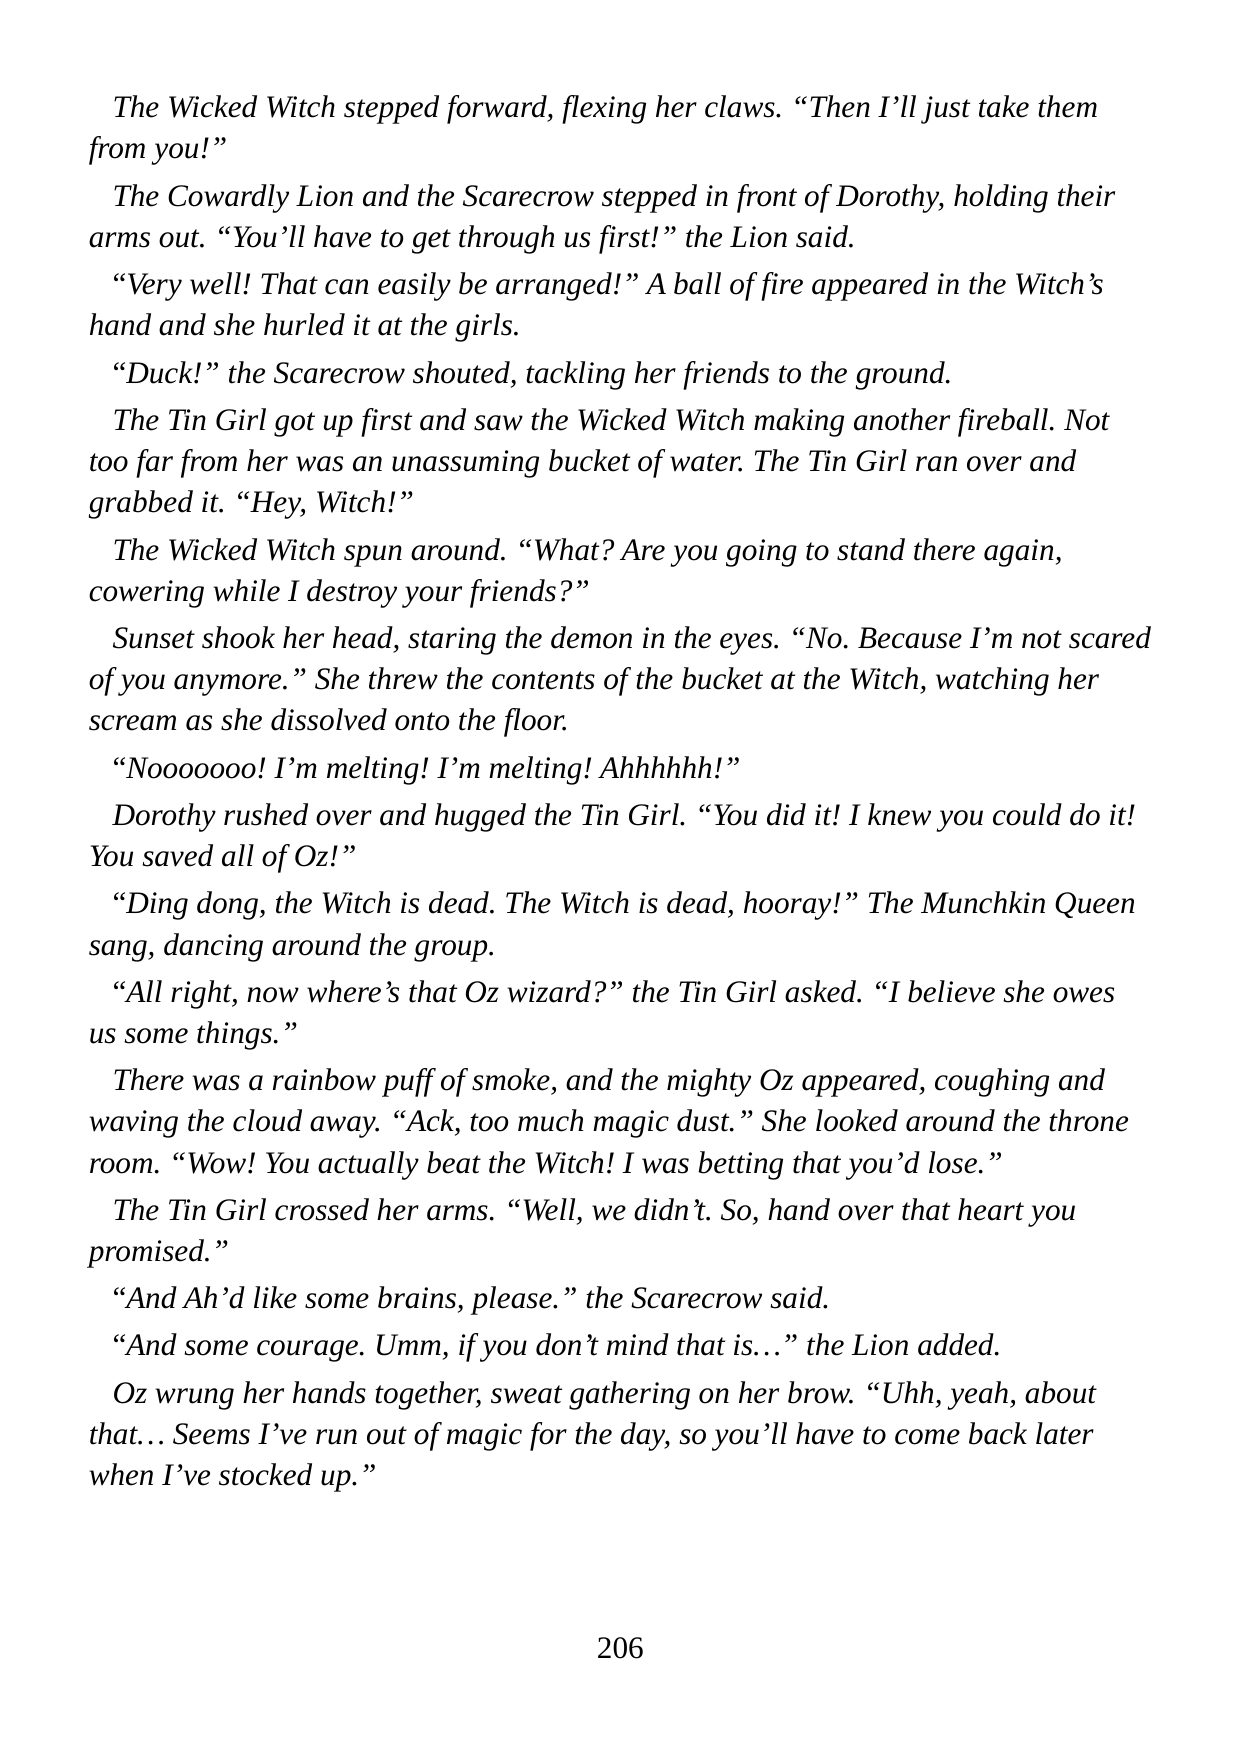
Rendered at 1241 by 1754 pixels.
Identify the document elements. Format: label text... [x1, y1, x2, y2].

text There was a rainbow puff of smoke, and the mighty Oz appeared, coughing and waving the cloud away. “Ack, too much magic dust.” She looked around the throne room. “Wow! You actually beat the Witch! I was betting that you’d lose.” [88, 1061, 1152, 1180]
text “Very well! That can easily be arranged!” A ball of fire appeared in the Witch’s hand and she hurled it at the girls. [88, 265, 1152, 343]
text Oz wrung her hands together, sweat gathering on her brow. “Uhh, yeah, about that… Seems I’ve run out of magic for the day, so you’ll have to come back later when I’ve stocked up.” [88, 1374, 1152, 1492]
text “And Ah’d like some brains, please.” the Scarecrow said. [88, 1279, 1152, 1315]
text Sunset shook her head, staring the demon in the eyes. “No. Because I’m not scared of you anymore.” She threw the contents of the bucket at the Witch, watching her scream as she dissolved onto the floor. [88, 619, 1152, 738]
text “And some courage. Umm, if you don’t mind that is…” the Lion added. [88, 1327, 1152, 1363]
text Dorothy rushed over and hugged the Tin Girl. “You did it! I knew you could do it! You saved all of Oz!” [88, 796, 1152, 873]
text The Wicked Witch spun around. “What? Are you going to stand there again, cowering while I destroy your friends?” [88, 531, 1152, 608]
text The Cowardly Lion and the Scarecrow stepped in front of Dorothy, holding their arms out. “You’ll have to get through us first!” the Lion said. [88, 177, 1152, 254]
text The Wicked Witch stepped forward, flexing her claws. “Then I’ll just take them from you!” [88, 88, 1152, 166]
text The Tin Girl crossed her arms. “Well, we didn’t. So, hand over that heart you promised.” [88, 1191, 1152, 1268]
text “Duck!” the Scarecrow shouted, tackling her friends to the ground. [88, 354, 1152, 390]
text “Nooooooo! I’m melting! I’m melting! Ahhhhhh!” [88, 749, 1152, 785]
text “All right, now where’s that Oz wizard?” the Tin Girl asked. “I believe she owes us some things.” [88, 973, 1152, 1050]
text The Tin Girl got up first and saw the Wicked Witch making another fireball. Not too far from her was an unassuming bucket of water. The Tin Girl ran over and grabbed it. “Hey, Witch!” [88, 401, 1152, 519]
text “Ding dong, the Witch is dead. The Witch is dead, hooray!” The Munchkin Queen sang, dancing around the group. [88, 884, 1152, 962]
